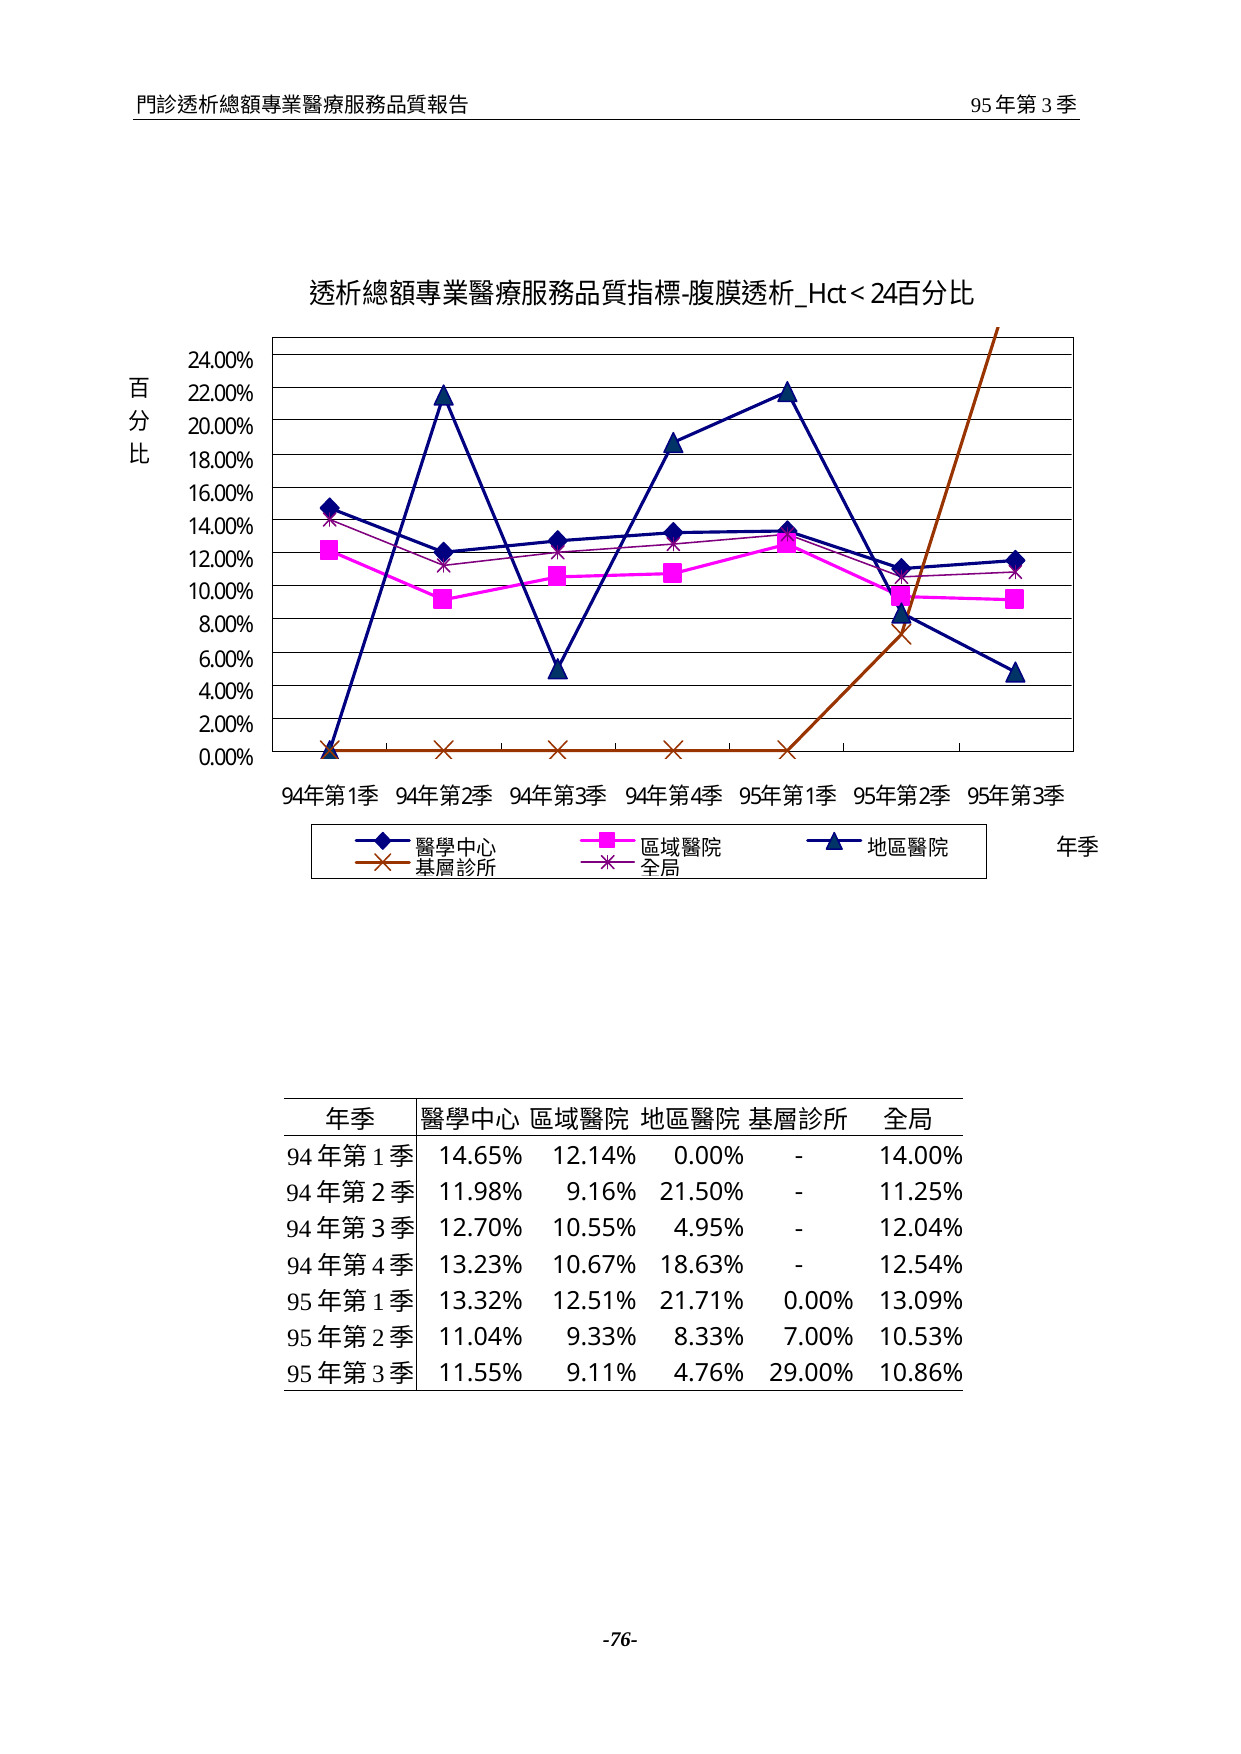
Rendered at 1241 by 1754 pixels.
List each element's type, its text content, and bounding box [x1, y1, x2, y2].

table_cell 95年第2季 [284, 1318, 416, 1354]
table_cell 10.55% [523, 1209, 636, 1245]
table_cell 0.00% [744, 1281, 853, 1318]
table_cell 18.63% [636, 1245, 744, 1281]
table_cell 0.00% [636, 1136, 744, 1173]
table_cell 10.53% [854, 1318, 963, 1354]
table_cell 13.23% [417, 1245, 523, 1281]
table_cell - [744, 1173, 853, 1209]
table_cell 12.14% [523, 1136, 636, 1173]
table_cell 94年第4季 [284, 1245, 416, 1281]
table_cell 14.00% [854, 1136, 963, 1173]
table_cell 21.71% [636, 1281, 744, 1318]
table_cell 8.33% [636, 1318, 744, 1354]
table_header 區域醫院 [523, 1099, 636, 1135]
table_cell 13.32% [417, 1281, 523, 1318]
table_header 基層診所 [744, 1099, 853, 1135]
table_cell 94年第2季 [284, 1173, 416, 1209]
table_cell 9.16% [523, 1173, 636, 1209]
table_cell 94年第1季 [284, 1136, 416, 1173]
table_header 全局 [854, 1099, 963, 1135]
table_cell 10.86% [854, 1354, 963, 1390]
table_header 年季 [284, 1099, 416, 1135]
table_cell 21.50% [636, 1173, 744, 1209]
table_header 地區醫院 [636, 1099, 744, 1135]
table_cell - [744, 1136, 853, 1173]
table_cell - [744, 1209, 853, 1245]
table_cell 12.04% [854, 1209, 963, 1245]
table_cell 9.33% [523, 1318, 636, 1354]
table_cell 94年第3季 [284, 1209, 416, 1245]
table_cell 12.70% [417, 1209, 523, 1245]
table_cell 11.25% [854, 1173, 963, 1209]
table_cell 7.00% [744, 1318, 853, 1354]
table_cell 95年第1季 [284, 1281, 416, 1318]
table_cell 9.11% [523, 1354, 636, 1390]
table_cell 11.04% [417, 1318, 523, 1354]
table_cell 12.54% [854, 1245, 963, 1281]
table_cell 11.98% [417, 1173, 523, 1209]
table_cell 95年第3季 [284, 1354, 416, 1390]
table_header 醫學中心 [417, 1099, 523, 1135]
table_cell 4.76% [636, 1354, 744, 1390]
table_cell 13.09% [854, 1281, 963, 1318]
table_cell 11.55% [417, 1354, 523, 1390]
table_cell 12.51% [523, 1281, 636, 1318]
table_cell 10.67% [523, 1245, 636, 1281]
table_cell 29.00% [744, 1354, 853, 1390]
table_cell - [744, 1245, 853, 1281]
table_cell 14.65% [417, 1136, 523, 1173]
table_cell 4.95% [636, 1209, 744, 1245]
